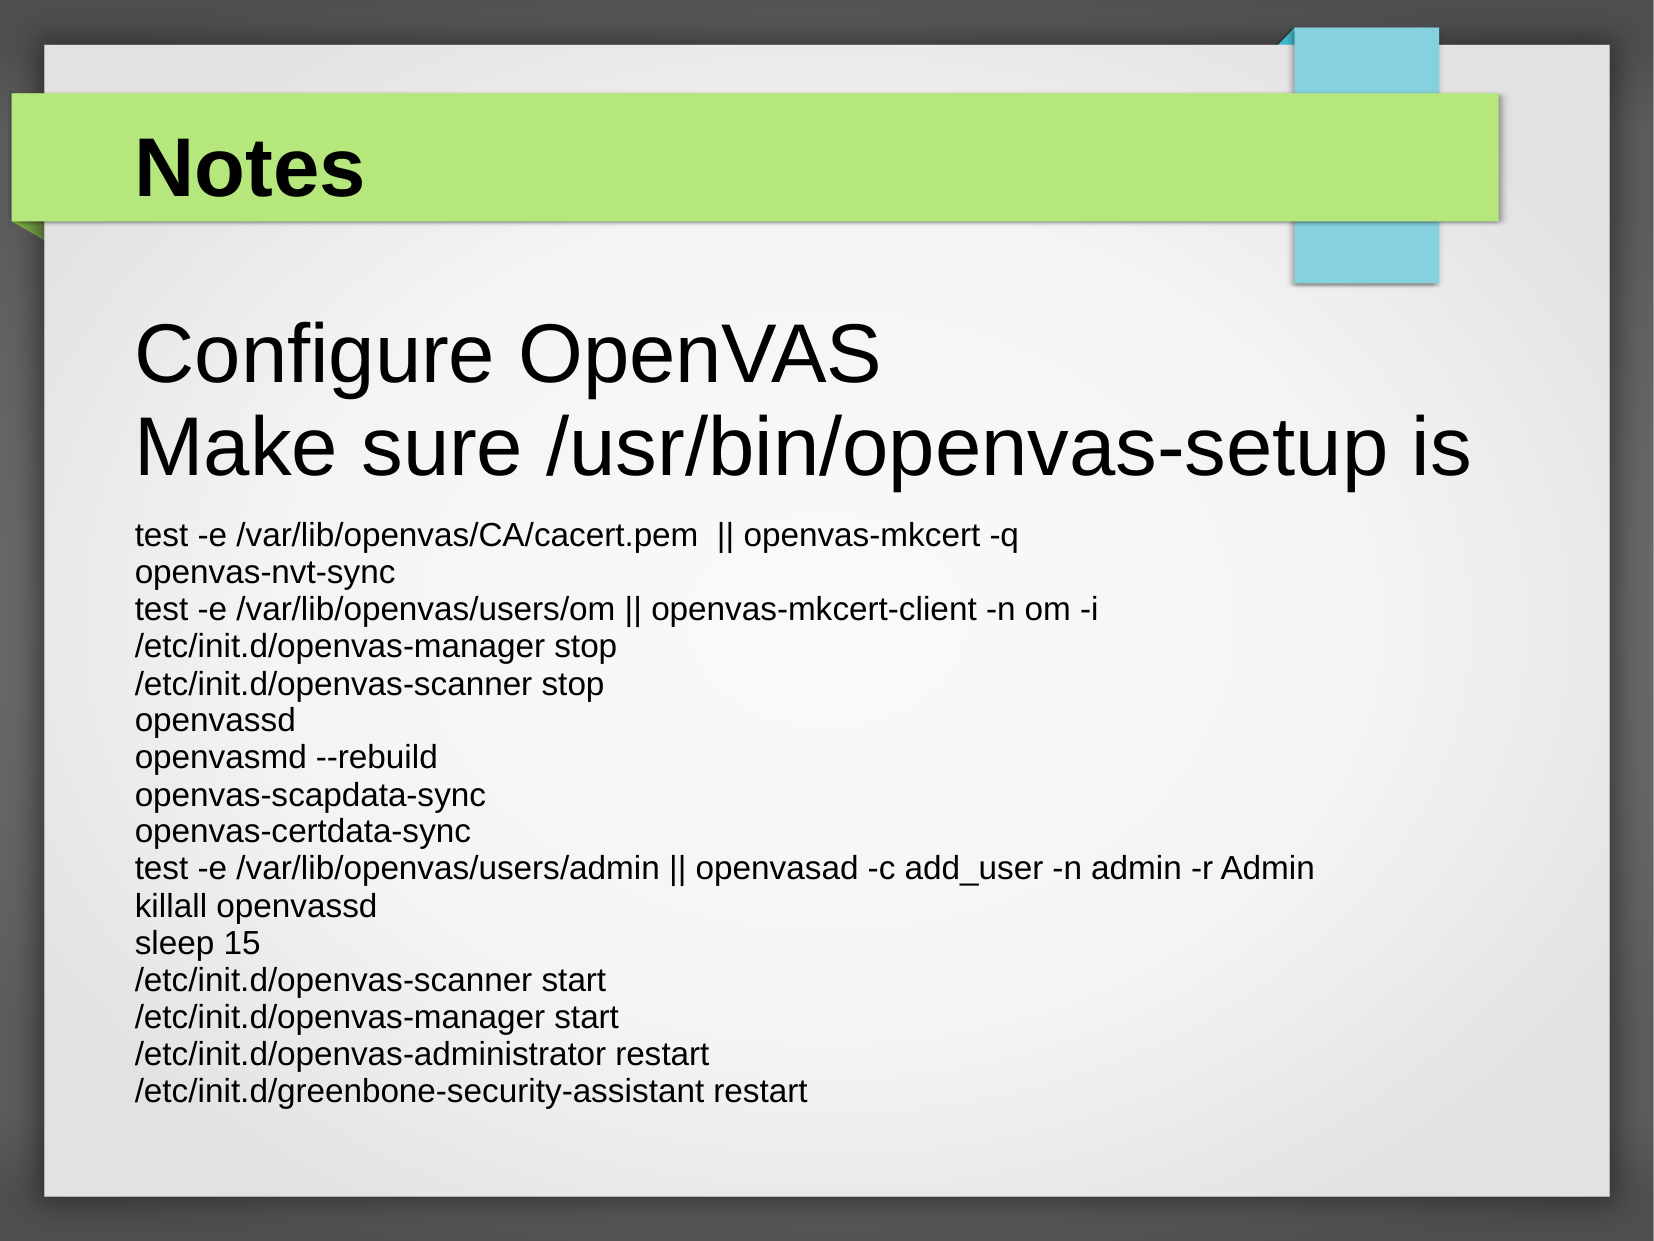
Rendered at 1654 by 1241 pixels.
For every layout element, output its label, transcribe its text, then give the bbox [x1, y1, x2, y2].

text_box Notes Configure OpenVAS Make sure /usr/bin/openvas-setup is test -e /var/lib/openvas/CA/cacert.pem || openvas-mkcert -q openvas-nvt-sync test -e /var/lib/openvas/users/om || openvas-mkcert-client -n om -i /etc/init.d/openvas-manager stop /etc/init.d/openvas-scanner stop openvassd openvasmd --rebuild openvas-scapdata-sync openvas-certdata-sync test -e /var/lib/openvas/users/admin || openvasad -c add_user -n admin -r Admin killall openvassd sleep 15 /etc/init.d/openvas-scanner start /etc/init.d/openvas-manager start /etc/init.d/openvas-administrator restart /etc/init.d/greenbone-security-assistant restart [120, 114, 1512, 1144]
picture [0, 0, 1654, 1241]
